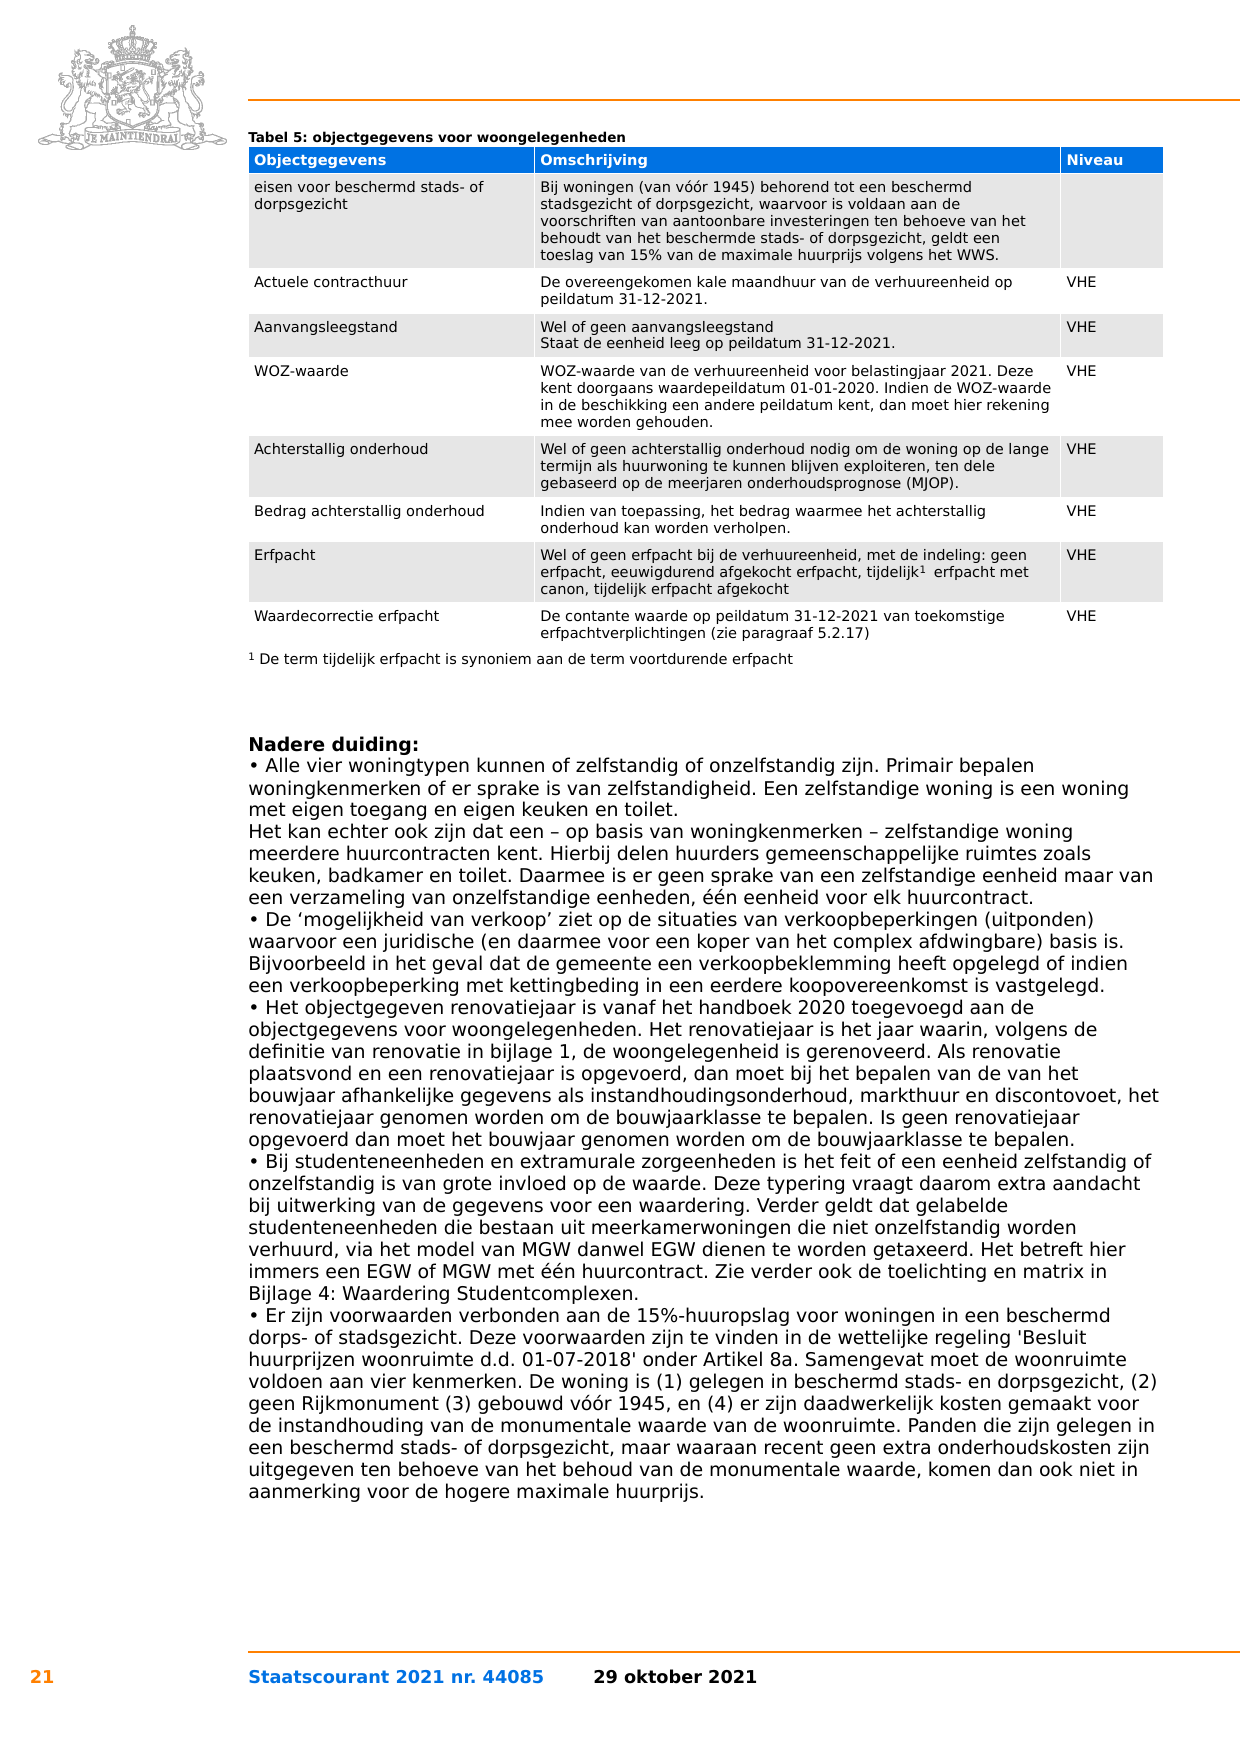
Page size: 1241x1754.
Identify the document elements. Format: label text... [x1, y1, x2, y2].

table_cell Erfpacht [249, 542, 534, 602]
text • Er zijn voorwaarden verbonden aan de 15%-huuropslag voor woningen in een beschermd dorps- of stadsgezicht. Deze voorwaarden zijn te vinden in de wettelijke regeling 'Besluit huurprijzen woonruimte d.d. 01-07-2018' onder Artikel 8a. Samengevat moet de woonruimte voldoen aan vier kenmerken. De woning is (1) gelegen in beschermd stads- en dorpsgezicht, (2) geen Rijkmonument (3) gebouwd vóór 1945, en (4) er zijn daadwerkelijk kosten gemaakt voor de instandhouding van de monumentale waarde van de woonruimte. Panden die zijn gelegen in een beschermd stads- of dorpsgezicht, maar waaraan recent geen extra onderhoudskosten zijn uitgegeven ten behoeve van het behoud van de monumentale waarde, komen dan ook niet in aanmerking voor de hogere maximale huurprijs. [248, 1305, 1163, 1503]
text • Bij studenteneenheden en extramurale zorgeenheden is het feit of een eenheid zelfstandig of onzelfstandig is van grote invloed op de waarde. Deze typering vraagt daarom extra aandacht bij uitwerking van de gegevens voor een waardering. Verder geldt dat gelabelde studenteneenheden die bestaan uit meerkamerwoningen die niet onzelfstandig worden verhuurd, via het model van MGW danwel EGW dienen te worden getaxeerd. Het betreft hier immers een EGW of MGW met één huurcontract. Zie verder ook de toelichting en matrix in Bijlage 4: Waardering Studentcomplexen. [248, 1151, 1163, 1305]
table_cell VHE [1061, 436, 1163, 497]
table_cell VHE [1061, 358, 1163, 435]
text • De ‘mogelijkheid van verkoop’ ziet op de situaties van verkoopbeperkingen (uitponden) waarvoor een juridische (en daarmee voor een koper van het complex afdwingbare) basis is. Bijvoorbeeld in het geval dat de gemeente een verkoopbeklemming heeft opgelegd of indien een verkoopbeperking met kettingbeding in een eerdere koopovereenkomst is vastgelegd. [248, 909, 1163, 997]
table_cell VHE [1061, 542, 1163, 602]
table_cell VHE [1061, 604, 1163, 647]
table_cell Wel of geen aanvangsleegstand Staat de eenheid leeg op peildatum 31-12-2021. [535, 314, 1060, 357]
table_cell Omschrijving [535, 147, 1060, 173]
table_cell [1061, 174, 1163, 268]
table_cell De overeengekomen kale maandhuur van de verhuureenheid op peildatum 31-12-2021. [535, 269, 1060, 313]
table_cell Objectgegevens [249, 147, 534, 173]
table_cell VHE [1061, 269, 1163, 313]
text • Het objectgegeven renovatiejaar is vanaf het handboek 2020 toegevoegd aan de objectgegevens voor woongelegenheden. Het renovatiejaar is het jaar waarin, volgens de definitie van renovatie in bijlage 1, de woongelegenheid is gerenoveerd. Als renovatie plaatsvond en een renovatiejaar is opgevoerd, dan moet bij het bepalen van de van het bouwjaar afhankelijke gegevens als instandhoudingsonderhoud, markthuur en discontovoet, het renovatiejaar genomen worden om de bouwjaarklasse te bepalen. Is geen renovatiejaar opgevoerd dan moet het bouwjaar genomen worden om de bouwjaarklasse te bepalen. [248, 997, 1163, 1151]
table_cell WOZ-waarde [249, 358, 534, 435]
table_cell Wel of geen erfpacht bij de verhuureenheid, met de indeling: geen erfpacht, eeuwigdurend afgekocht erfpacht, tijdelijk1 erfpacht met canon, tijdelijk erfpacht afgekocht [535, 542, 1060, 602]
table_cell Waardecorrectie erfpacht [249, 604, 534, 647]
table_cell Achterstallig onderhoud [249, 436, 534, 497]
table_header Tabel 5: objectgegevens voor woongelegenheden [248, 130, 1163, 146]
picture [38, 25, 227, 150]
table_cell VHE [1061, 498, 1163, 541]
text • Alle vier woningtypen kunnen of zelfstandig of onzelfstandig zijn. Primair bepalen woningkenmerken of er sprake is van zelfstandigheid. Een zelfstandige woning is een woning met eigen toegang en eigen keuken en toilet. [248, 755, 1163, 821]
table_cell De contante waarde op peildatum 31-12-2021 van toekomstige erfpachtverplichtingen (zie paragraaf 5.2.17) [535, 604, 1060, 647]
table_cell eisen voor beschermd stads- of dorpsgezicht [249, 174, 534, 268]
table_cell Bedrag achterstallig onderhoud [249, 498, 534, 541]
table_cell WOZ-waarde van de verhuureenheid voor belastingjaar 2021. Deze kent doorgaans waardepeildatum 01-01-2020. Indien de WOZ-waarde in de beschikking een andere peildatum kent, dan moet hier rekening mee worden gehouden. [535, 358, 1060, 435]
table_cell VHE [1061, 314, 1163, 357]
table_cell Indien van toepassing, het bedrag waarmee het achterstallig onderhoud kan worden verholpen. [535, 498, 1060, 541]
table_cell Aanvangsleegstand [249, 314, 534, 357]
text Het kan echter ook zijn dat een – op basis van woningkenmerken – zelfstandige woning meerdere huurcontracten kent. Hierbij delen huurders gemeenschappelijke ruimtes zoals keuken, badkamer en toilet. Daarmee is er geen sprake van een zelfstandige eenheid maar van een verzameling van onzelfstandige eenheden, één eenheid voor elk huurcontract. [248, 821, 1163, 909]
table_cell Wel of geen achterstallig onderhoud nodig om de woning op de lange termijn als huurwoning te kunnen blijven exploiteren, ten dele gebaseerd op de meerjaren onderhoudsprognose (MJOP). [535, 436, 1060, 497]
table_cell 1 De term tijdelijk erfpacht is synoniem aan de term voortdurende erfpacht [248, 648, 1163, 668]
table_cell Actuele contracthuur [249, 269, 534, 313]
table_cell Niveau [1061, 147, 1163, 173]
table_cell Bij woningen (van vóór 1945) behorend tot een beschermd stadsgezicht of dorpsgezicht, waarvoor is voldaan aan de voorschriften van aantoonbare investeringen ten behoeve van het behoudt van het beschermde stads- of dorpsgezicht, geldt een toeslag van 15% van de maximale huurprijs volgens het WWS. [535, 174, 1060, 268]
text Nadere duiding: [248, 733, 1163, 755]
